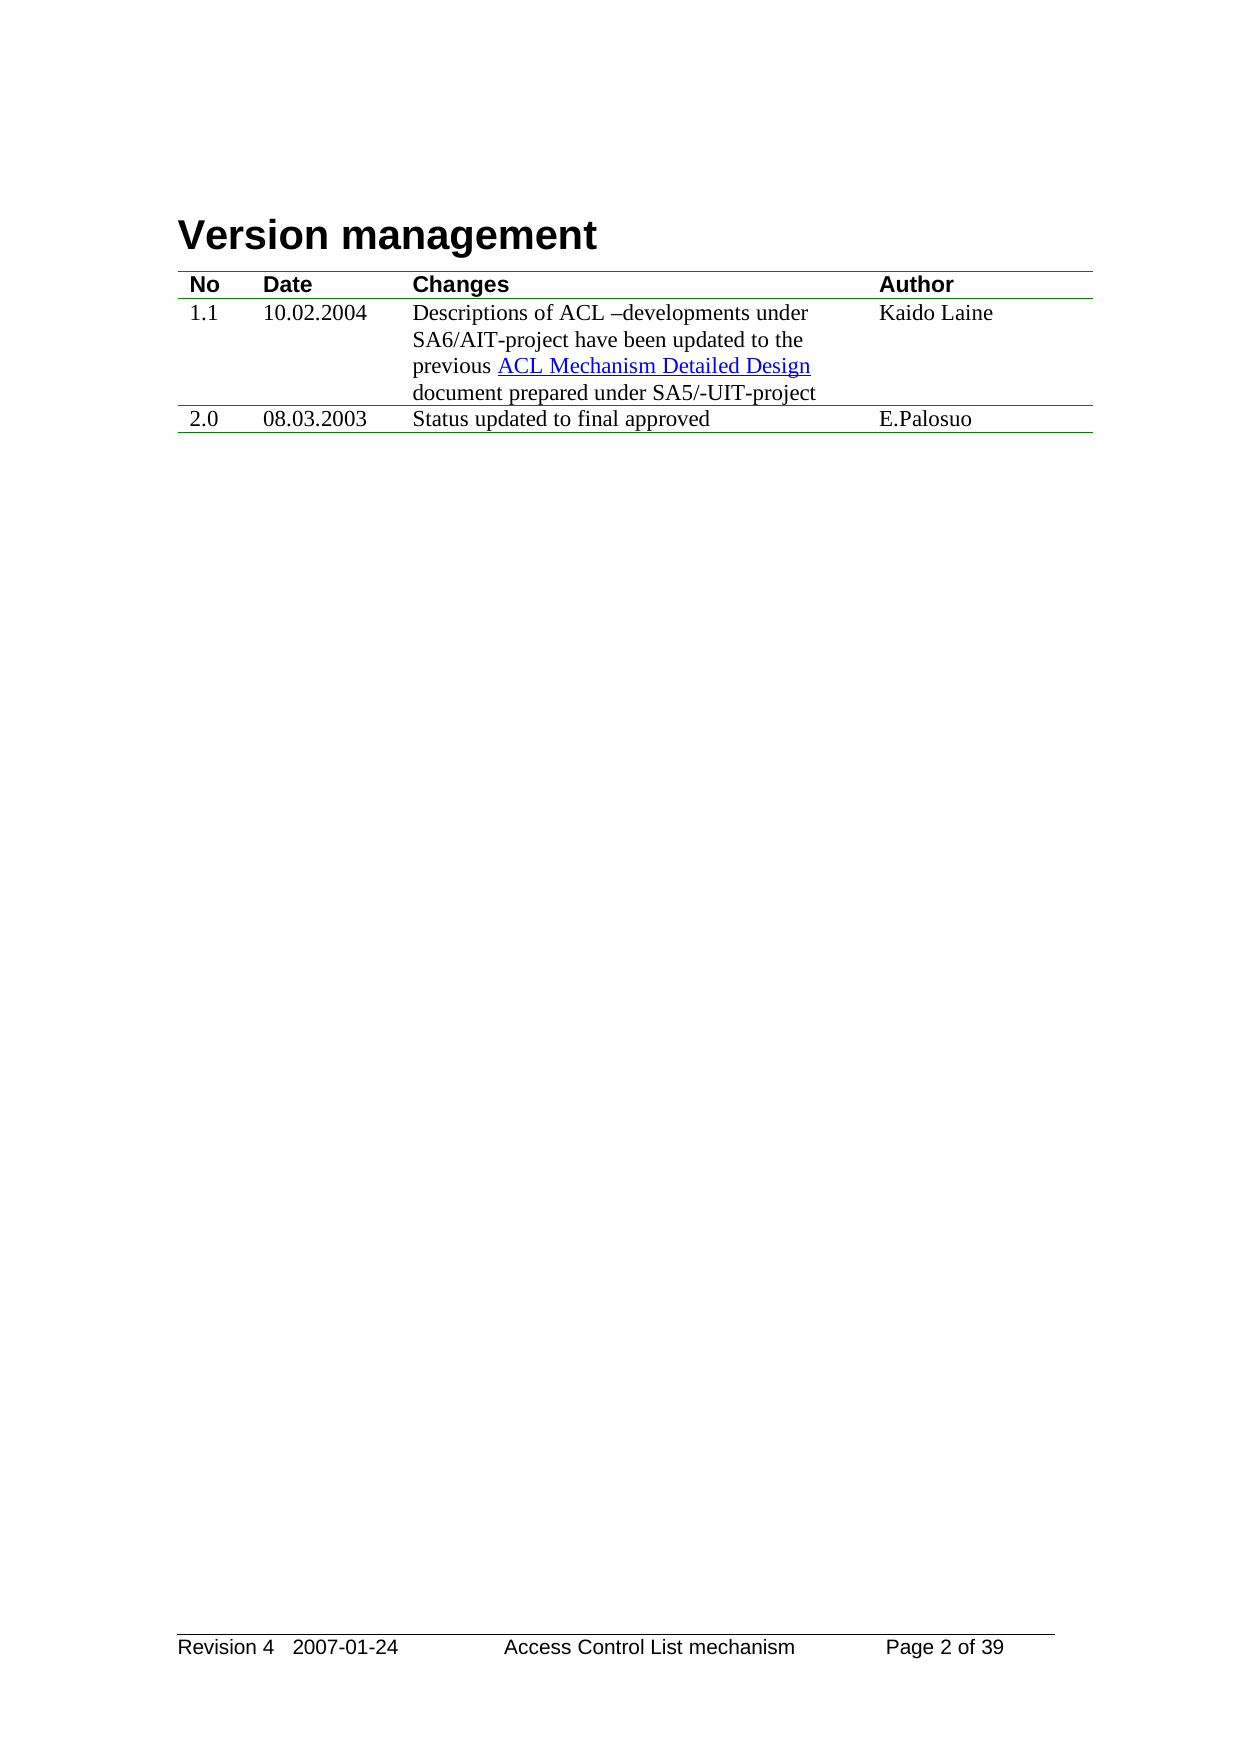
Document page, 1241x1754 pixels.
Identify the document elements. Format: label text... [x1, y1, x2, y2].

table_cell E.Palosuo [868, 406, 1093, 432]
table_header Date [252, 272, 401, 298]
table_header Author [868, 272, 1093, 298]
table_header Changes [401, 272, 868, 298]
table_cell Kaido Laine [868, 299, 1093, 405]
table_cell Descriptions of ACL –developments under SA6/AIT-project have been updated to the previous ACL Mechanism Detailed Design document prepared under SA5/-UIT-project [401, 299, 868, 405]
table_cell Status updated to final approved [401, 406, 868, 432]
subtitle Version management [177, 210, 1092, 258]
table_cell 10.02.2004 [252, 299, 401, 405]
table_header No [178, 272, 252, 298]
table_cell 1.1 [178, 299, 252, 405]
table_cell 08.03.2003 [252, 406, 401, 432]
table_cell 2.0 [178, 406, 252, 432]
